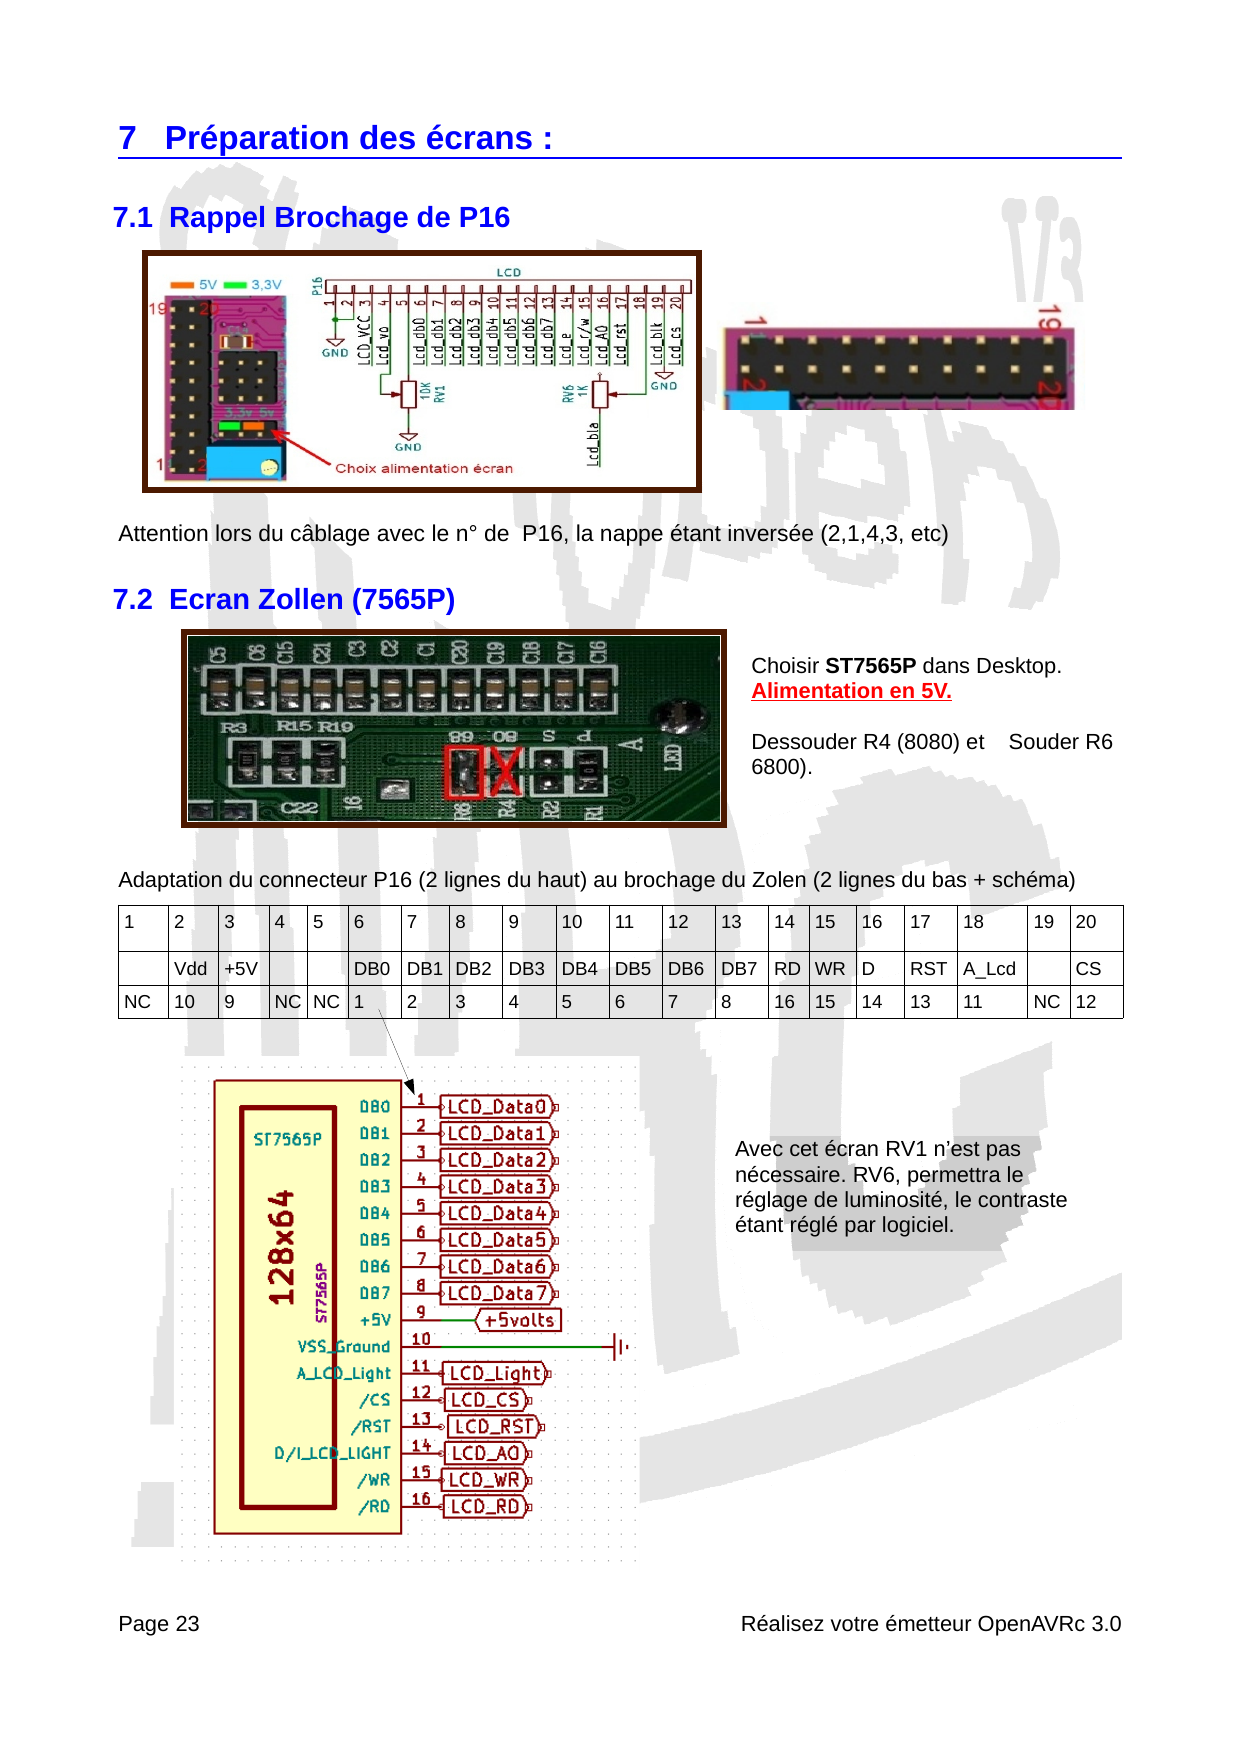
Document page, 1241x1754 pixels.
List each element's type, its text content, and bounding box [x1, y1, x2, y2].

table_cell DB7 [716, 952, 768, 984]
text [118, 729, 181, 779]
table_cell 7 [663, 986, 715, 1018]
table_cell Vdd [169, 952, 218, 984]
table_cell 16 [769, 986, 809, 1018]
table_cell WR [810, 952, 856, 984]
table_cell NC [270, 986, 307, 1018]
table_header 14 [769, 906, 809, 951]
table_header 9 [503, 906, 556, 951]
table_cell DB1 [402, 952, 449, 984]
table_header 3 [219, 906, 269, 951]
table_header 13 [716, 906, 768, 951]
table_header 20 [1071, 906, 1123, 951]
table_cell 3 [450, 986, 502, 1018]
table_cell NC [308, 986, 348, 1018]
table_header 2 [169, 906, 218, 951]
picture [716, 302, 1086, 410]
table_header 1 [119, 906, 168, 951]
table_cell RST [905, 952, 957, 984]
table_header 4 [270, 906, 307, 951]
text Adaptation du connecteur P16 (2 lignes du haut) au brochage du Zolen (2 lignes du bas + schéma) [118, 867, 1122, 892]
table_cell 12 [1071, 986, 1123, 1018]
table_cell 10 [169, 986, 218, 1018]
table_cell NC [119, 986, 168, 1018]
table_header 5 [308, 906, 348, 951]
table_cell RD [769, 952, 809, 984]
table_cell 11 [958, 986, 1027, 1018]
table_header 11 [610, 906, 662, 951]
subtitle 7.1 Rappel Brochage de P16 [112, 201, 1122, 234]
table_cell +5V [219, 952, 269, 984]
text Choisir ST7565P dans Desktop. Alimentation en 5V. [727, 653, 1122, 703]
text Avec cet écran RV1 n’est pas nécessaire. RV6, permettra le réglage de luminosité, le contraste étant réglé par logiciel. [735, 1136, 1084, 1237]
table_header 19 [1028, 906, 1070, 951]
text Attention lors du câblage avec le n° de P16, la nappe étant inversée (2,1,4,3, etc) [118, 520, 1122, 546]
table_cell DB2 [450, 952, 502, 984]
table_header 12 [663, 906, 715, 951]
table_cell [119, 952, 168, 984]
table_cell 14 [857, 986, 904, 1018]
table_cell DB5 [610, 952, 662, 984]
table_cell DB3 [503, 952, 556, 984]
table_header 6 [349, 906, 401, 951]
table_cell CS [1071, 952, 1123, 984]
subtitle 7.2 Ecran Zollen (7565P) [112, 582, 1122, 615]
table_cell NC [1028, 986, 1070, 1018]
table_cell [308, 952, 348, 984]
table_cell DB0 [349, 952, 401, 984]
text Dessouder R4 (8080) et Souder R6 6800). [727, 729, 1122, 779]
picture [189, 636, 719, 821]
table_cell DB4 [557, 952, 609, 984]
table_cell 9 [219, 986, 269, 1018]
table_cell 6 [610, 986, 662, 1018]
table_cell D [857, 952, 904, 984]
table_header 16 [857, 906, 904, 951]
table_cell 15 [810, 986, 856, 1018]
table_header 17 [905, 906, 957, 951]
table_cell 8 [716, 986, 768, 1018]
table_header 8 [450, 906, 502, 951]
picture [148, 256, 696, 487]
table_cell 13 [905, 986, 957, 1018]
table_header 15 [810, 906, 856, 951]
table_cell 1 [349, 986, 401, 1018]
table_cell [270, 952, 307, 984]
subtitle 7 Préparation des écrans : [118, 118, 1122, 157]
picture [173, 1056, 640, 1572]
text [118, 653, 181, 703]
table_cell [1028, 952, 1070, 984]
table_cell 5 [557, 986, 609, 1018]
table_cell A_Lcd [958, 952, 1027, 984]
table_cell 2 [402, 986, 449, 1018]
table_header 7 [402, 906, 449, 951]
table_cell 4 [503, 986, 556, 1018]
table_header 10 [557, 906, 609, 951]
table_header 18 [958, 906, 1027, 951]
table_cell DB6 [663, 952, 715, 984]
